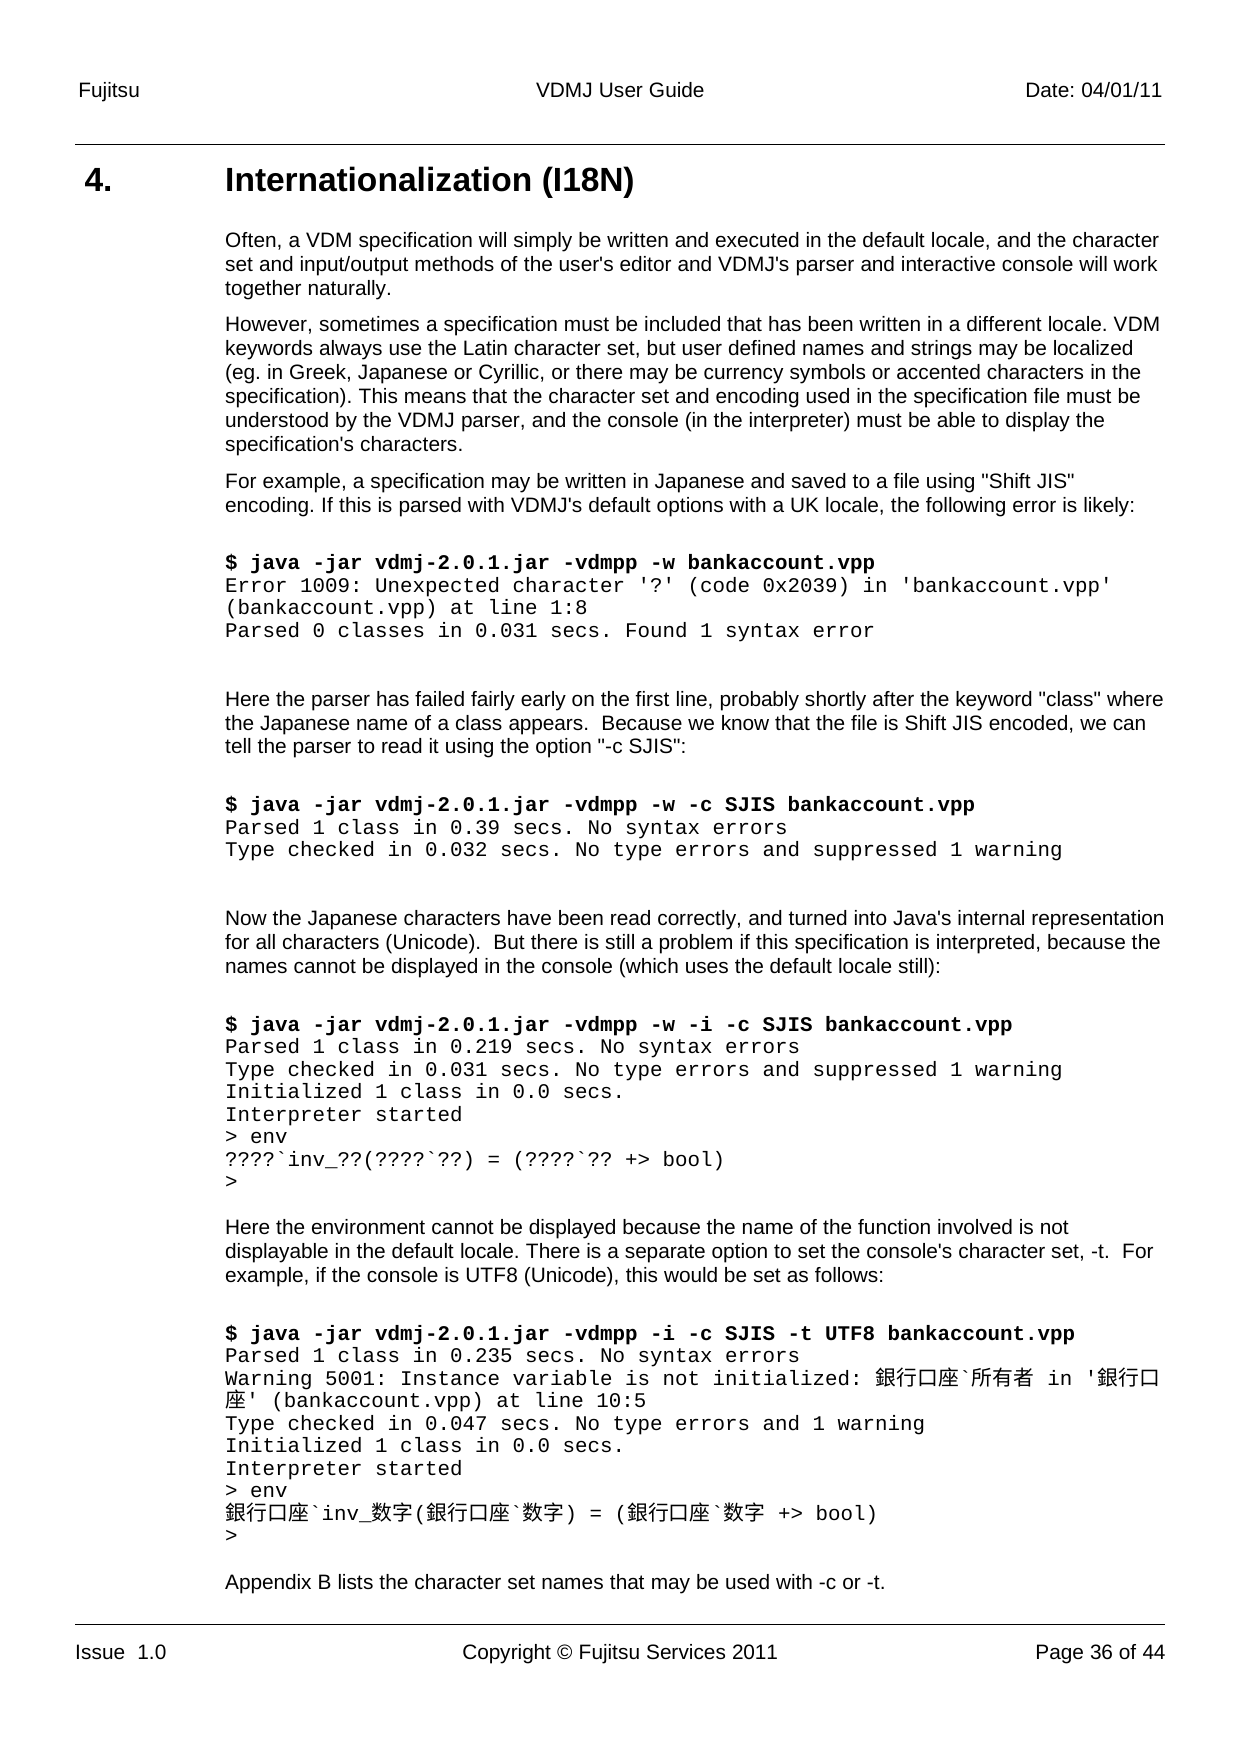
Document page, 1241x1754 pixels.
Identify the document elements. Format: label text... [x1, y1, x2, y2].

text Type checked in 0.032 secs. No type errors and suppressed 1 warning [225, 839, 1165, 861]
text Parsed 1 class in 0.219 secs. No syntax errors [225, 1036, 1165, 1058]
text $ java -jar vdmj-2.0.1.jar -vdmpp -w -i -c SJIS bankaccount.vpp [225, 1013, 1165, 1036]
text > [225, 1171, 1165, 1193]
text $ java -jar vdmj-2.0.1.jar -vdmpp -w -c SJIS bankaccount.vpp [225, 794, 1165, 816]
text ????`inv_??(????`??) = (????`?? +> bool) [225, 1148, 1165, 1171]
text Type checked in 0.047 secs. No type errors and 1 warning [225, 1412, 1165, 1435]
text Parsed 1 class in 0.235 secs. No syntax errors [225, 1345, 1165, 1367]
text Here the parser has failed fairly early on the first line, probably shortly after the keyword "class" where the Japanese name of a class appears. Because we know that the file is Shift JIS encoded, we can tell the parser to read it using the option "-c SJIS": [225, 687, 1165, 759]
text Initialized 1 class in 0.0 secs. [225, 1081, 1165, 1103]
text Interpreter started [225, 1103, 1165, 1126]
text Now the Japanese characters have been read correctly, and turned into Java's internal representation for all characters (Unicode). But there is still a problem if this specification is interpreted, because the names cannot be displayed in the console (which uses the default locale still): [225, 906, 1165, 978]
text $ java -jar vdmj-2.0.1.jar -vdmpp -i -c SJIS -t UTF8 bankaccount.vpp [225, 1322, 1165, 1345]
text > env [225, 1480, 1165, 1502]
text $ java -jar vdmj-2.0.1.jar -vdmpp -w bankaccount.vpp [225, 552, 1165, 574]
text Often, a VDM specification will simply be written and executed in the default locale, and the character set and input/output methods of the user's editor and VDMJ's parser and interactive console will work together naturally. [225, 228, 1165, 300]
text > env [225, 1126, 1165, 1148]
text However, sometimes a specification must be included that has been written in a different locale. VDM keywords always use the Latin character set, but user defined names and strings may be localized (eg. in Greek, Japanese or Cyrillic, or there may be currency symbols or accented characters in the specification). This means that the character set and encoding used in the specification file must be understood by the VDMJ parser, and the console (in the interpreter) must be able to display the specification's characters. [225, 313, 1165, 456]
text > [225, 1525, 1165, 1547]
text Appendix B lists the character set names that may be used with -c or -t. [225, 1570, 1165, 1594]
text Warning 5001: Instance variable is not initialized: 銀行口座`所有者 in '銀行口座' (bankaccount.vpp) at line 10:5 [225, 1367, 1165, 1412]
text Error 1009: Unexpected character '?' (code 0x2039) in 'bankaccount.vpp' (bankaccount.vpp) at line 1:8 [225, 574, 1165, 619]
text 銀行口座`inv_数字(銀行口座`数字) = (銀行口座`数字 +> bool) [225, 1502, 1165, 1525]
text Type checked in 0.031 secs. No type errors and suppressed 1 warning [225, 1058, 1165, 1081]
text Initialized 1 class in 0.0 secs. [225, 1435, 1165, 1457]
subtitle Internationalization (I18N) [75, 160, 1165, 198]
text Interpreter started [225, 1457, 1165, 1480]
text Here the environment cannot be displayed because the name of the function involved is not displayable in the default locale. There is a separate option to set the console's character set, -t. For example, if the console is UTF8 (Unicode), this would be set as follows: [225, 1216, 1165, 1287]
text For example, a specification may be written in Japanese and saved to a file using "Shift JIS" encoding. If this is parsed with VDMJ's default options with a UK locale, the following error is likely: [225, 469, 1165, 517]
text Parsed 0 classes in 0.031 secs. Found 1 syntax error [225, 619, 1165, 642]
text Parsed 1 class in 0.39 secs. No syntax errors [225, 816, 1165, 839]
